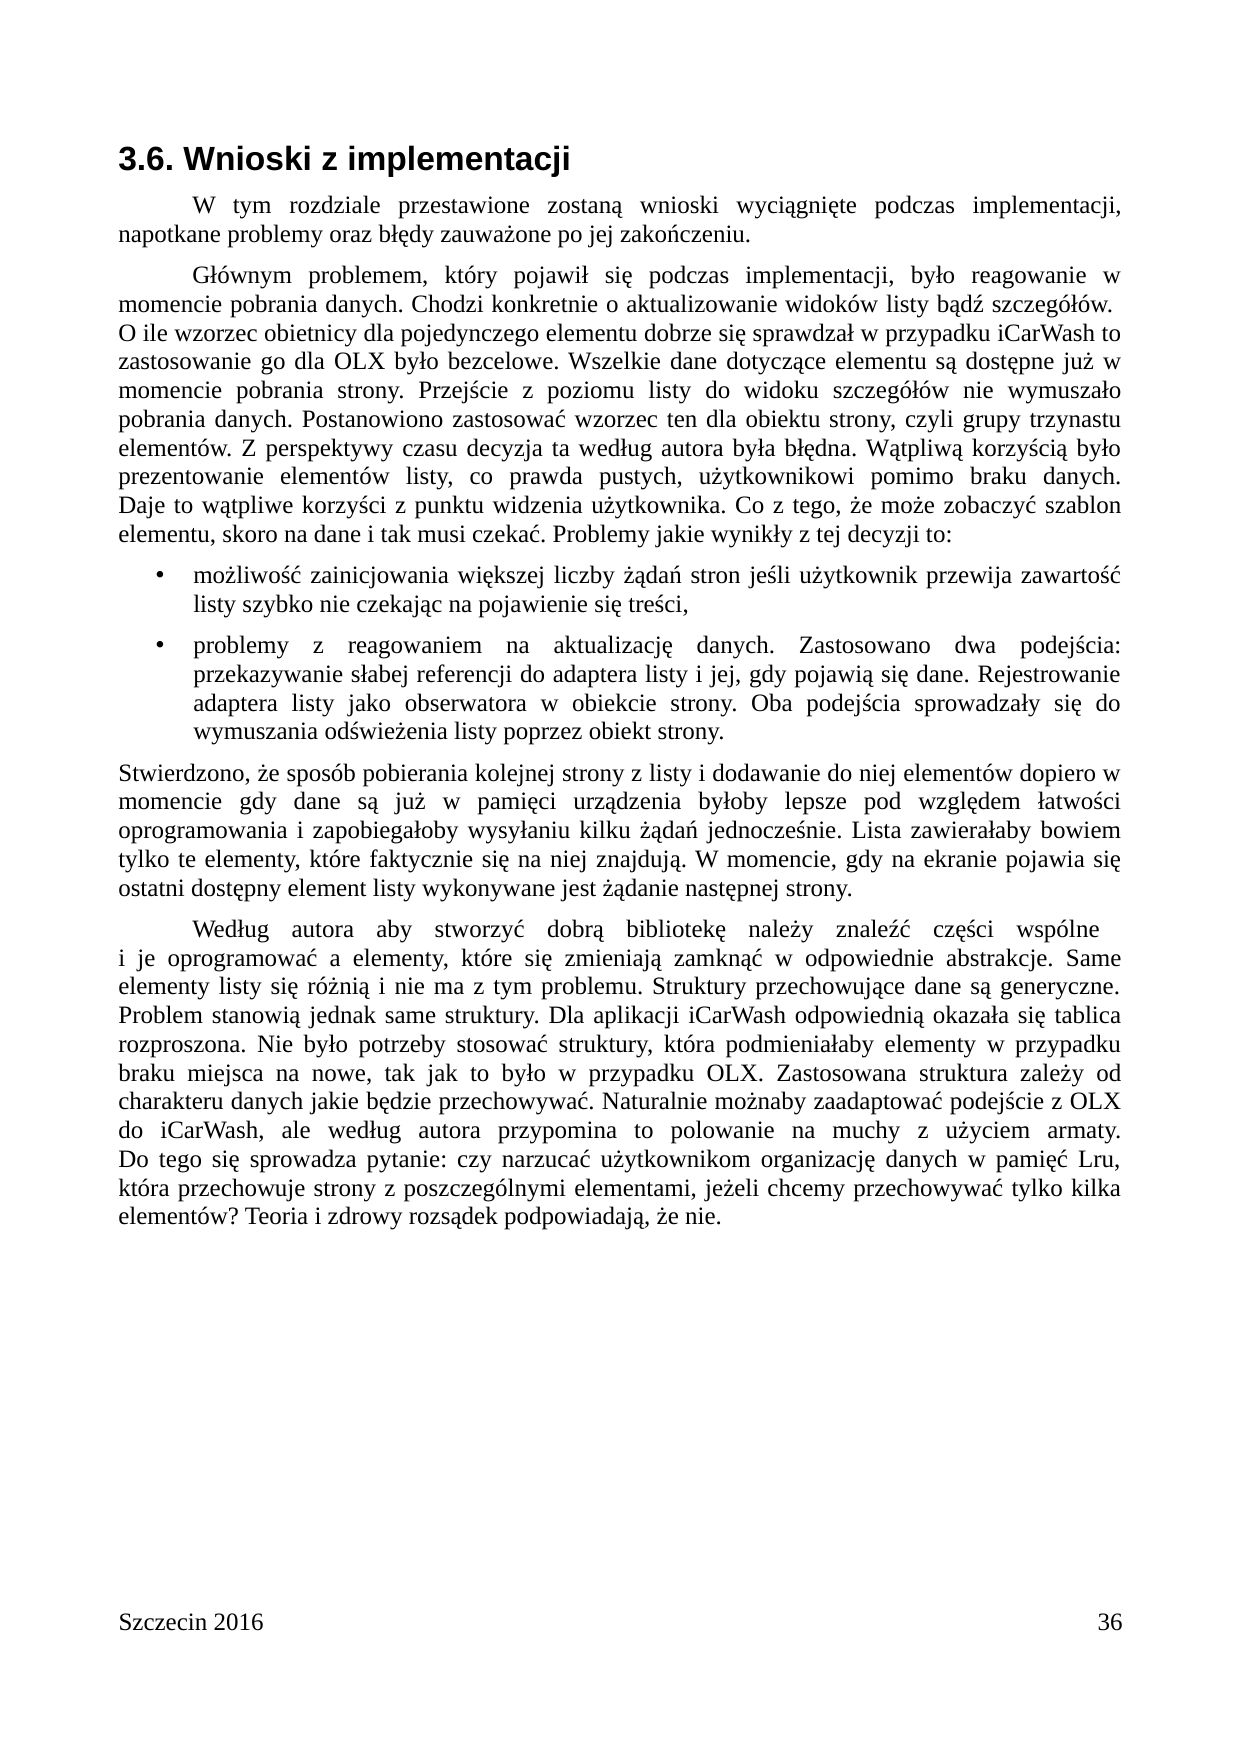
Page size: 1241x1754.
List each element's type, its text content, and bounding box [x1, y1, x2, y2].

subtitle 3.6. Wnioski z implementacji [118, 139, 1122, 178]
text Stwierdzono, że sposób pobierania kolejnej strony z listy i dodawanie do niej elementów dopiero w momencie gdy dane są już w pamięci urządzenia byłoby lepsze pod względem łatwości oprogramowania i zapobiegałoby wysyłaniu kilku żądań jednocześnie. Lista zawierałaby bowiem tylko te elementy, które faktycznie się na niej znajdują. W momencie, gdy na ekranie pojawia się ostatni dostępny element listy wykonywane jest żądanie następnej strony. [118, 758, 1122, 901]
text Głównym problemem, który pojawił się podczas implementacji, było reagowanie w momencie pobrania danych. Chodzi konkretnie o aktualizowanie widoków listy bądź szczegółów. O ile wzorzec obietnicy dla pojedynczego elementu dobrze się sprawdzał w przypadku iCarWash to zastosowanie go dla OLX było bezcelowe. Wszelkie dane dotyczące elementu są dostępne już w momencie pobrania strony. Przejście z poziomu listy do widoku szczegółów nie wymuszało pobrania danych. Postanowiono zastosować wzorzec ten dla obiektu strony, czyli grupy trzynastu elementów. Z perspektywy czasu decyzja ta według autora była błędna. Wątpliwą korzyścią było prezentowanie elementów listy, co prawda pustych, użytkownikowi pomimo braku danych. Daje to wątpliwe korzyści z punktu widzenia użytkownika. Co z tego, że może zobaczyć szablon elementu, skoro na dane i tak musi czekać. Problemy jakie wynikły z tej decyzji to: [118, 260, 1122, 548]
text Według autora aby stworzyć dobrą bibliotekę należy znaleźć części wspólne i je oprogramować a elementy, które się zmieniają zamknąć w odpowiednie abstrakcje. Same elementy listy się różnią i nie ma z tym problemu. Struktury przechowujące dane są generyczne. Problem stanowią jednak same struktury. Dla aplikacji iCarWash odpowiednią okazała się tablica rozproszona. Nie było potrzeby stosować struktury, która podmieniałaby elementy w przypadku braku miejsca na nowe, tak jak to było w przypadku OLX. Zastosowana struktura zależy od charakteru danych jakie będzie przechowywać. Naturalnie możnaby zaadaptować podejście z OLX do iCarWash, ale według autora przypomina to polowanie na muchy z użyciem armaty. Do tego się sprowadza pytanie: czy narzucać użytkownikom organizację danych w pamięć Lru, która przechowuje strony z poszczególnymi elementami, jeżeli chcemy przechowywać tylko kilka elementów? Teoria i zdrowy rozsądek podpowiadają, że nie. [118, 914, 1122, 1230]
text W tym rozdziale przestawione zostaną wnioski wyciągnięte podczas implementacji, napotkane problemy oraz błędy zauważone po jej zakończeniu. [118, 190, 1122, 248]
list problemy z reagowaniem na aktualizację danych. Zastosowano dwa podejścia: przekazywanie słabej referencji do adaptera listy i jej, gdy pojawią się dane. Rejestrowanie adaptera listy jako obserwatora w obiekcie strony. Oba podejścia sprowadzały się do wymuszania odświeżenia listy poprzez obiekt strony. [156, 630, 1122, 745]
list możliwość zainicjowania większej liczby żądań stron jeśli użytkownik przewija zawartość listy szybko nie czekając na pojawienie się treści, [156, 560, 1122, 618]
